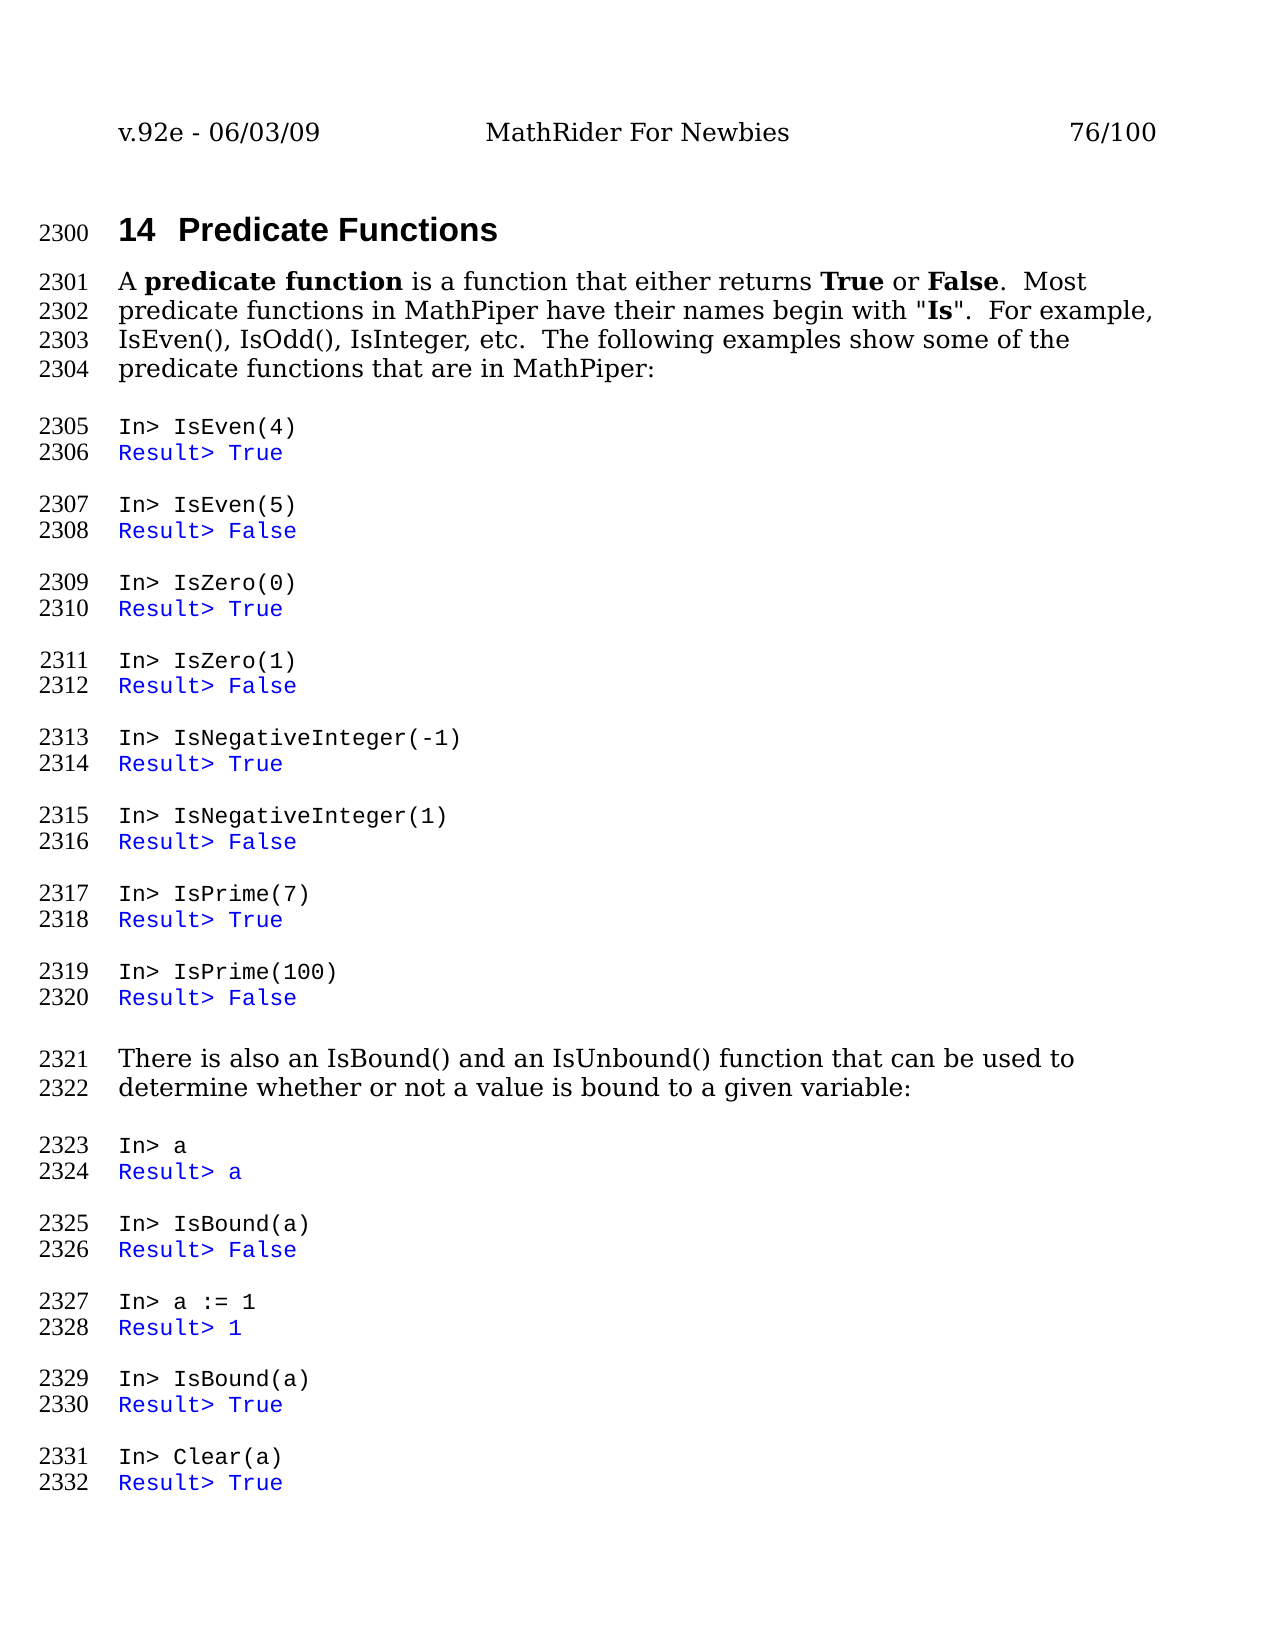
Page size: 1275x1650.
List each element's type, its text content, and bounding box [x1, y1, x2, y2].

text Result> False [118, 519, 1157, 545]
text In> IsEven(5) [118, 493, 1157, 519]
text Result> True [118, 908, 1157, 934]
text A predicate function is a function that either returns True or False. Most predicate functions in MathPiper have their names begin with "Is". For example, IsEven(), IsOdd(), IsInteger, etc. The following examples show some of the predicate functions that are in MathPiper: [118, 266, 1157, 383]
text In> IsBound(a) [118, 1212, 1157, 1238]
text Result> False [118, 831, 1157, 856]
text In> IsNegativeInteger(-1) [118, 727, 1157, 753]
text In> IsNegativeInteger(1) [118, 804, 1157, 831]
text In> a [118, 1134, 1157, 1160]
text Result> False [118, 675, 1157, 701]
subtitle Predicate Functions [118, 210, 1157, 248]
text In> IsPrime(100) [118, 960, 1157, 986]
text In> IsZero(1) [118, 649, 1157, 675]
text Result> True [118, 1394, 1157, 1420]
text Result> True [118, 441, 1157, 467]
text There is also an IsBound() and an IsUnbound() function that can be used to determine whether or not a value is bound to a given variable: [118, 1044, 1157, 1102]
text In> IsEven(4) [118, 416, 1157, 441]
text Result> True [118, 1472, 1157, 1497]
text In> a := 1 [118, 1290, 1157, 1316]
text Result> 1 [118, 1316, 1157, 1342]
text Result> False [118, 986, 1157, 1012]
text In> IsZero(0) [118, 571, 1157, 597]
text Result> True [118, 753, 1157, 779]
text In> Clear(a) [118, 1446, 1157, 1472]
text In> IsPrime(7) [118, 882, 1157, 908]
text Result> a [118, 1160, 1157, 1186]
text In> IsBound(a) [118, 1368, 1157, 1394]
text Result> False [118, 1238, 1157, 1264]
text Result> True [118, 597, 1157, 623]
